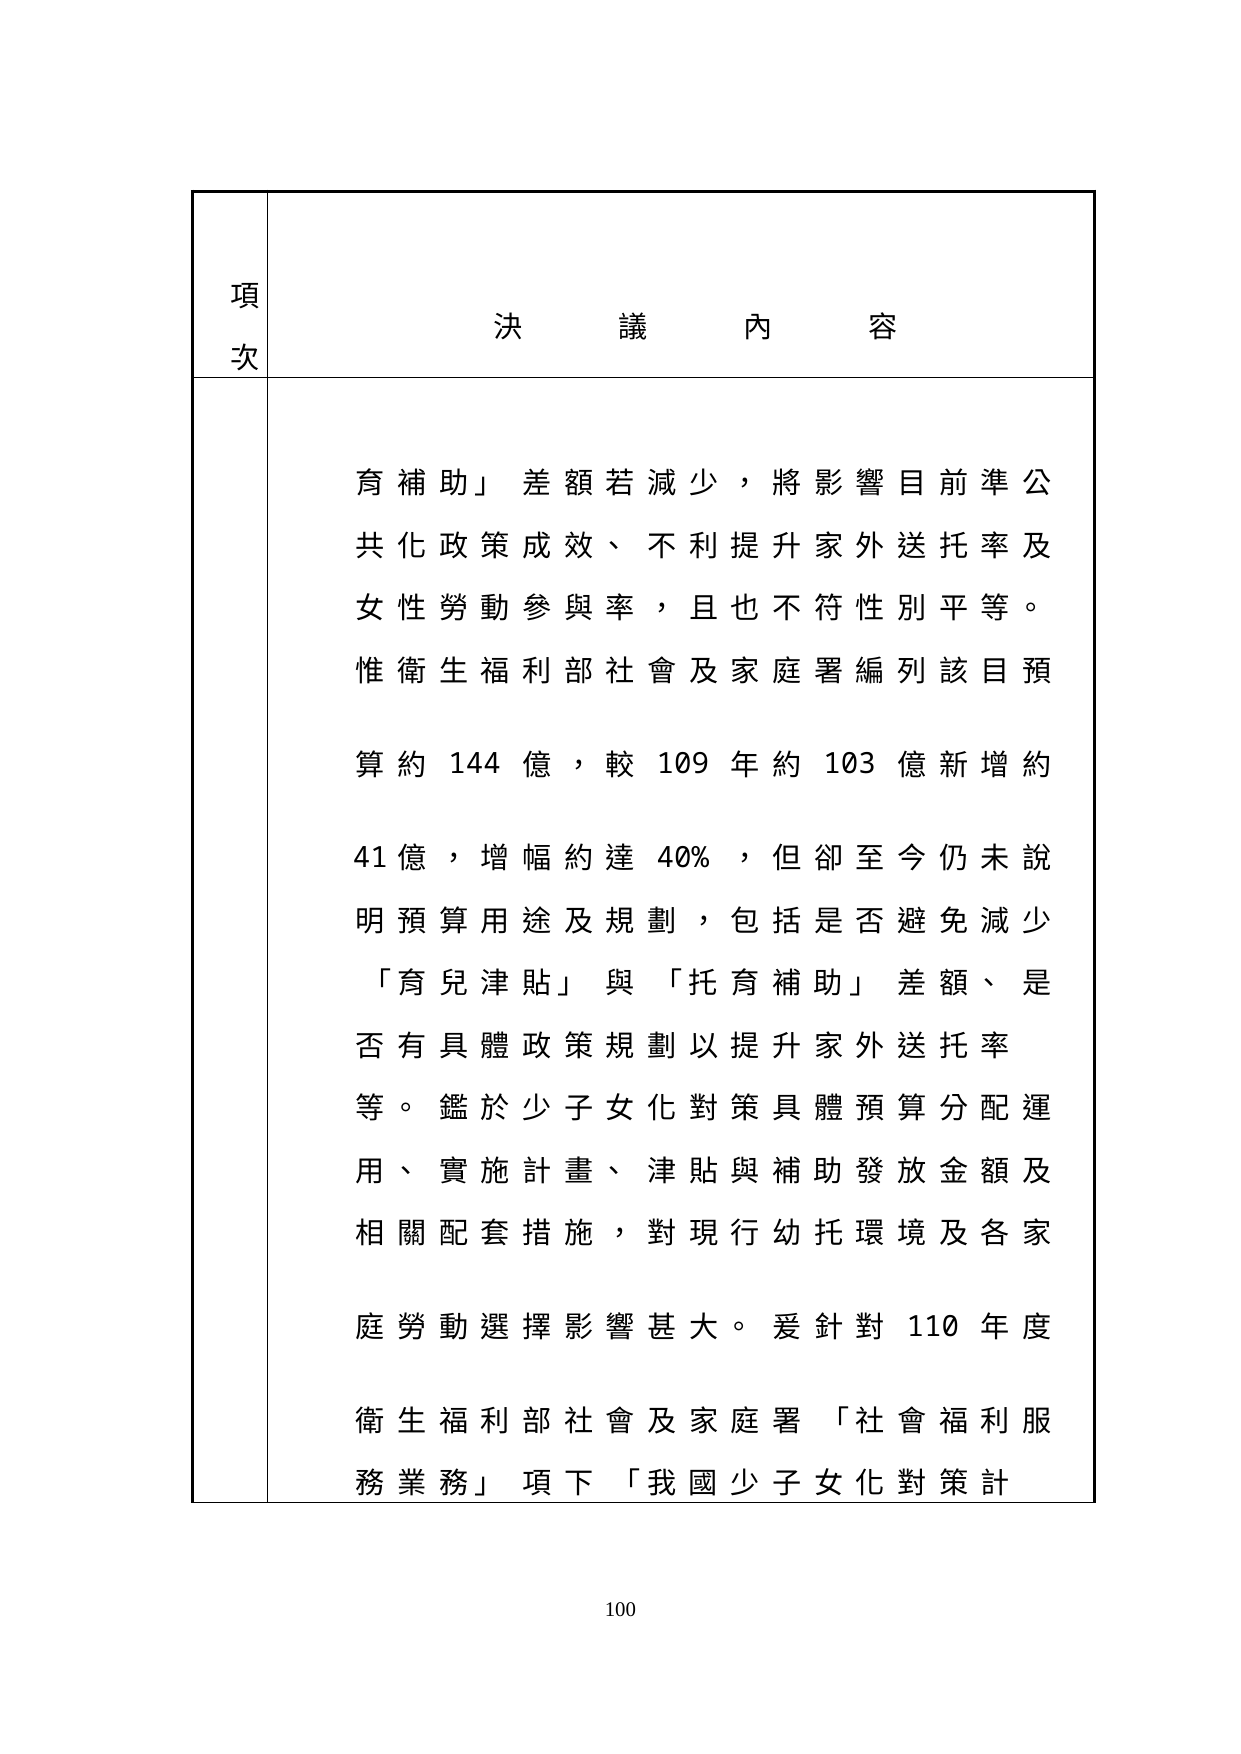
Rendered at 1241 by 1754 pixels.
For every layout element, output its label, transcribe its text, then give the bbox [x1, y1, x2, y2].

table_header 決 議 內 容 [268, 193, 1093, 377]
table_header 項次 [194, 193, 267, 377]
table_cell 育補助」差額若減少，將影響目前準公共化政策成效、不利提升家外送托率及女性勞動參與率，且也不符性別平等。惟衛生福利部社會及家庭署編列該目預算約144億，較109年約103億新增約41億，增幅約達40%，但卻至今仍未說明預算用途及規劃，包括是否避免減少「育兒津貼」與「托育補助」差額、是否有具體政策規劃以提升家外送托率等。鑑於少子女化對策具體預算分配運用、實施計畫、津貼與補助發放金額及相關配套措施，對現行幼托環境及各家庭勞動選擇影響甚大。爰針對110年度衛生福利部社會及家庭署「社會福利服務業務」項下「我國少子女化對策計 [268, 378, 1093, 1502]
table_cell [194, 378, 267, 1502]
